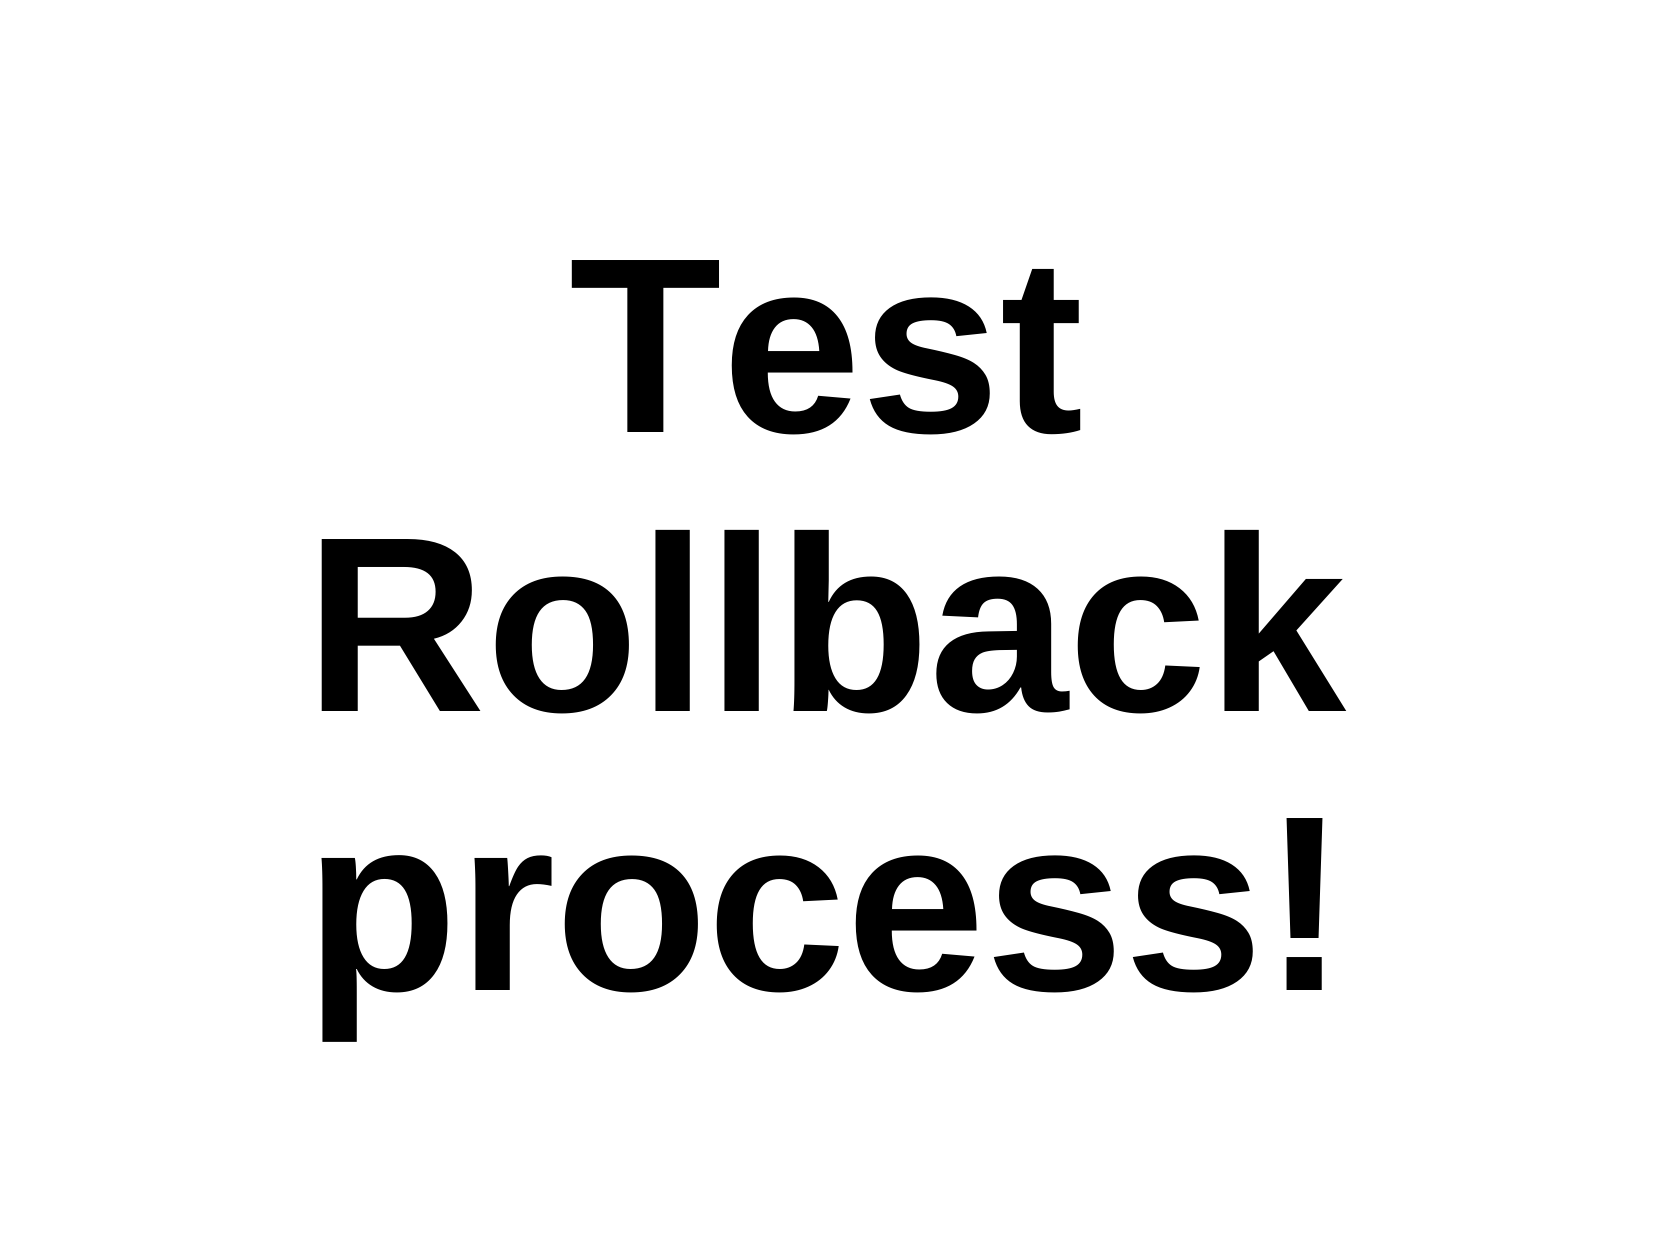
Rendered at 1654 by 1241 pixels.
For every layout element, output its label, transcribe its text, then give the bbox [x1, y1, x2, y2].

title Test Rollback process! [82, 49, 1571, 1201]
